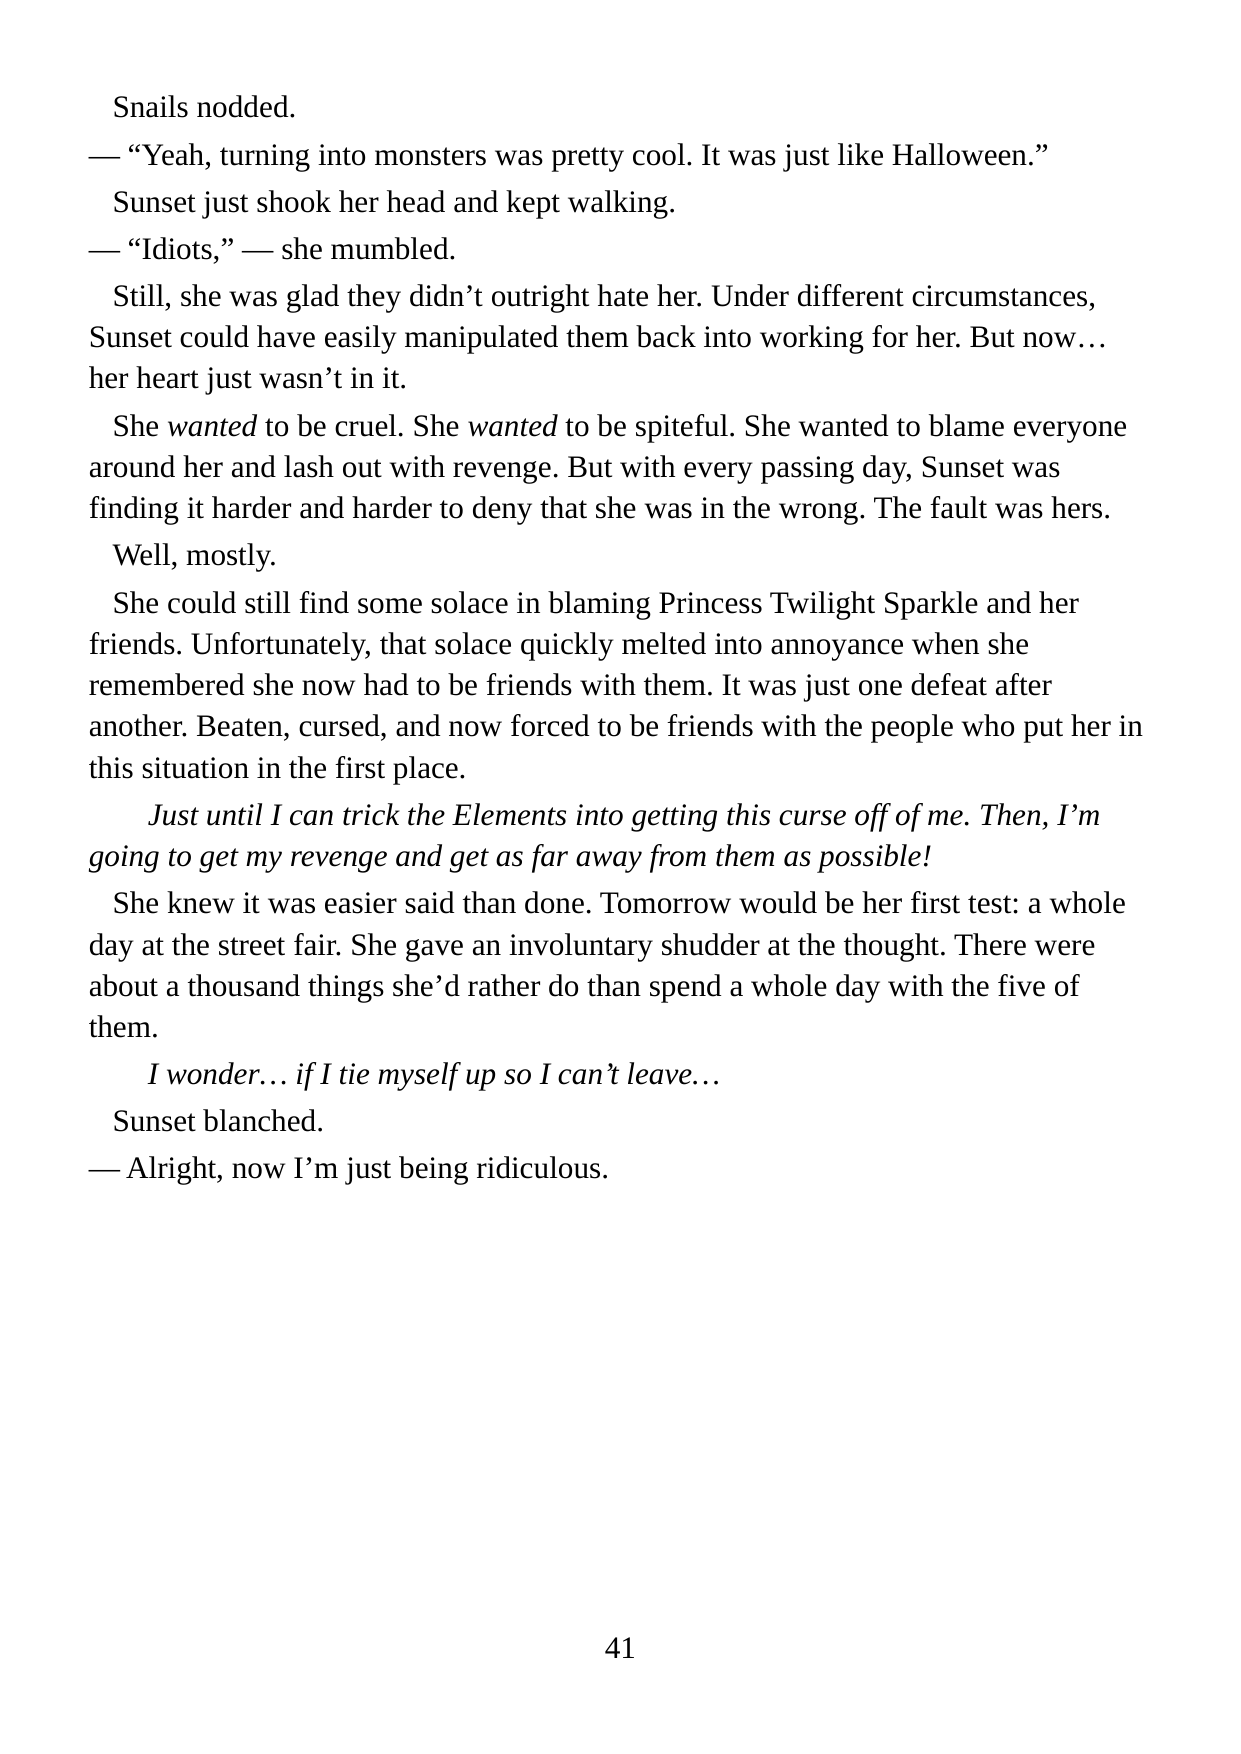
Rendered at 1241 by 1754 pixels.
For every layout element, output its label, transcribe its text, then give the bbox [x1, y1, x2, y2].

text Still, she was glad they didn’t outright hate her. Under different circumstances, Sunset could have easily manipulated them back into working for her. But now… her heart just wasn’t in it. [88, 277, 1152, 396]
text — “Idiots,” — she mumbled. [88, 230, 1152, 266]
text Well, mostly. [88, 537, 1152, 573]
text Sunset blanched. [88, 1103, 1152, 1138]
text She knew it was easier said than done. Tomorrow would be her first test: a whole day at the street fair. She gave an involuntary shudder at the thought. There were about a thousand things she’d rather do than spend a whole day with the five of them. [88, 884, 1152, 1044]
text Snails nodded. [88, 88, 1152, 124]
text I wonder… if I tie myself up so I can’t leave… [88, 1055, 1152, 1091]
text She could still find some solace in blaming Princess Twilight Sparkle and her friends. Unfortunately, that solace quickly melted into annoyance when she remembered she now had to be friends with them. It was just one defeat after another. Beaten, cursed, and now forced to be friends with the people who put her in this situation in the first place. [88, 584, 1152, 785]
text — “Yeah, turning into monsters was pretty cool. It was just like Halloween.” [88, 136, 1152, 172]
text — Alright, now I’m just being ridiculous. [88, 1150, 1152, 1186]
text Sunset just shook her head and kept walking. [88, 183, 1152, 219]
text Just until I can trick the Elements into getting this curse off of me. Then, I’m going to get my revenge and get as far away from them as possible! [88, 796, 1152, 873]
text She wanted to be cruel. She wanted to be spiteful. She wanted to blame everyone around her and lash out with revenge. But with every passing day, Sunset was finding it harder and harder to deny that she was in the wrong. The fault was hers. [88, 407, 1152, 525]
